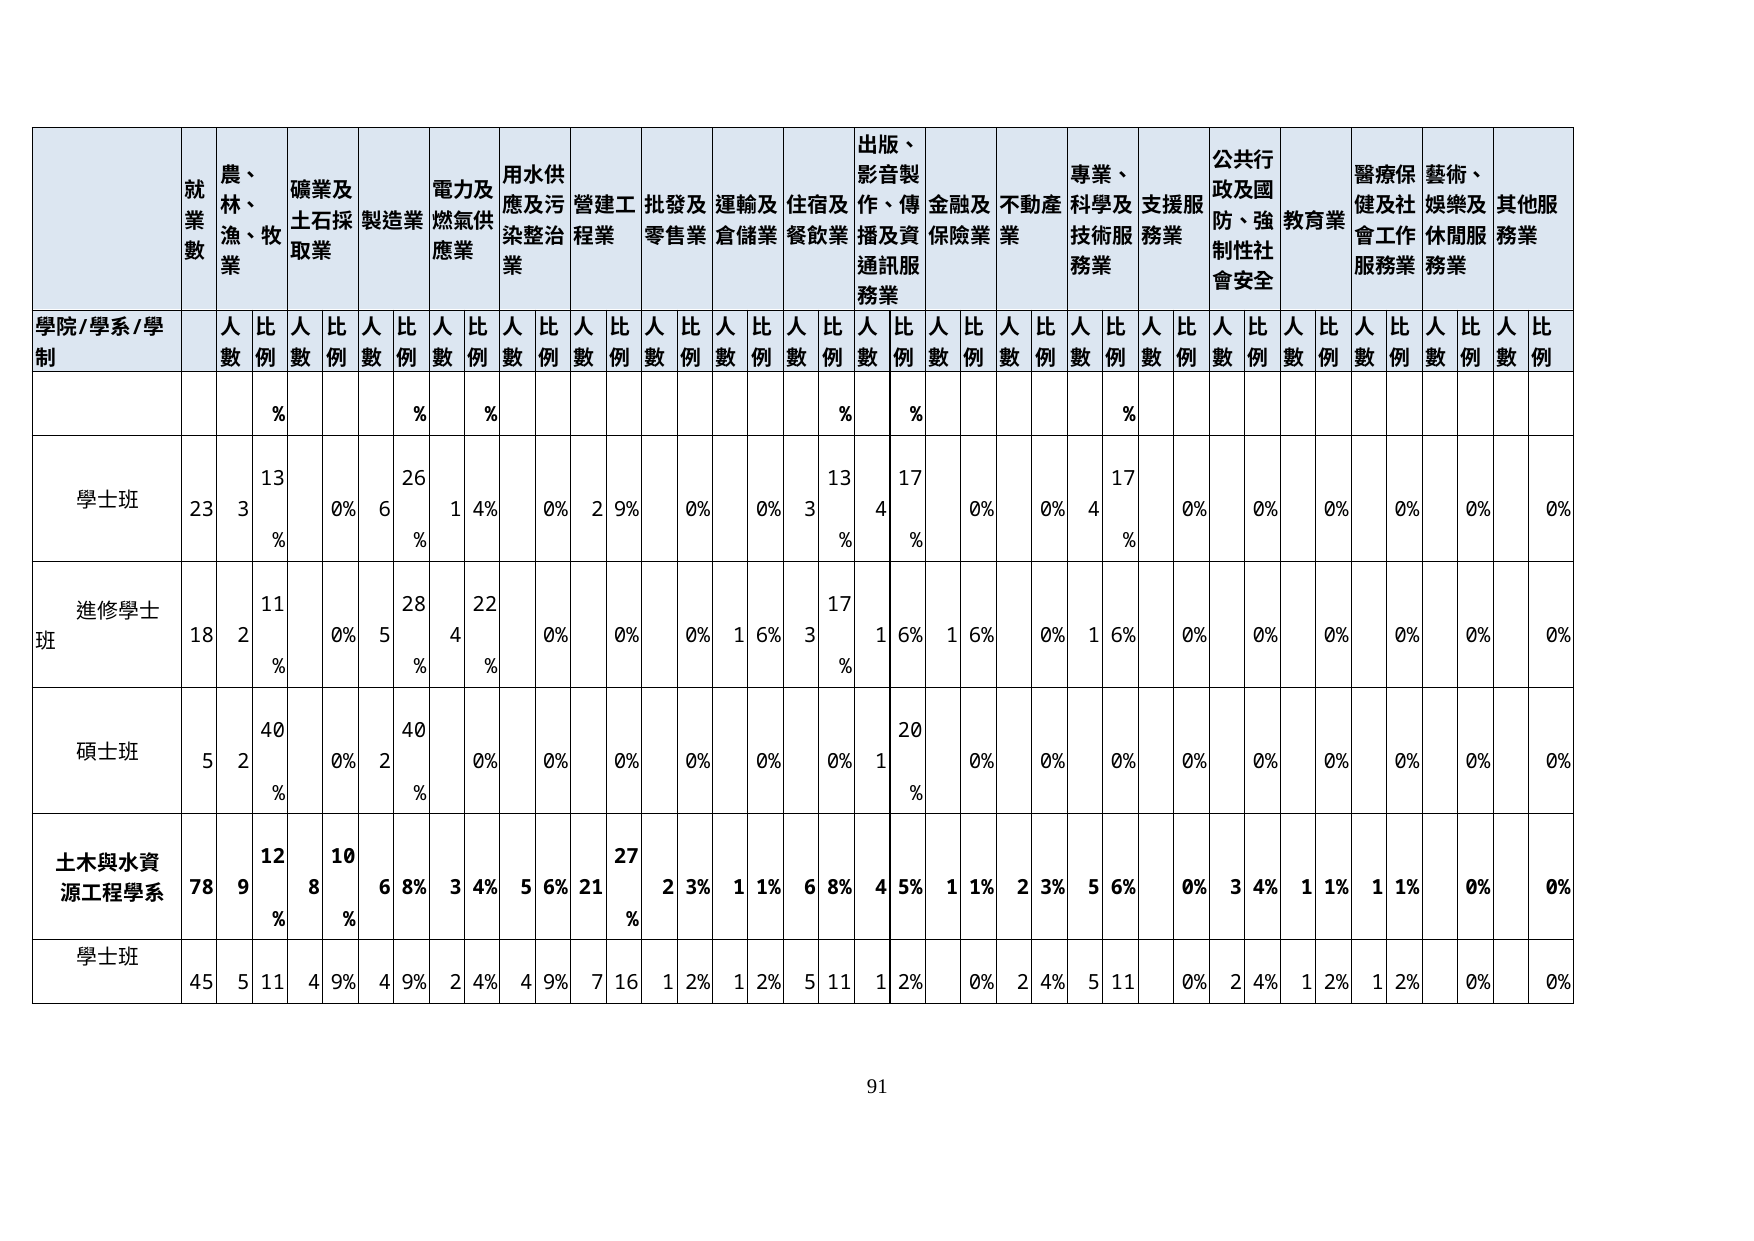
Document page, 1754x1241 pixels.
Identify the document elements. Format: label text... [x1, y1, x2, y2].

table_cell 2 [997, 940, 1031, 1002]
table_cell 0% [1174, 562, 1209, 687]
table_cell 人數 [926, 311, 960, 371]
table_cell 1 [1068, 562, 1102, 687]
table_cell [1139, 814, 1173, 939]
table_cell 0% [1316, 688, 1351, 813]
table_cell 碩士班 [33, 688, 181, 813]
table_header 農、林、漁、牧業 [217, 128, 287, 309]
table_cell 比例 [536, 311, 570, 371]
table_cell 4 [359, 940, 393, 1002]
table_cell 人數 [997, 311, 1031, 371]
table_cell [288, 562, 322, 687]
table_cell [500, 562, 535, 687]
table_cell 0% [1174, 688, 1209, 813]
table_cell [607, 372, 641, 435]
table_cell [713, 688, 747, 813]
table_header 用水供應及污染整治業 [500, 128, 570, 309]
table_cell 0% [323, 562, 358, 687]
table_cell 2 [997, 814, 1031, 939]
table_header 就業數 [182, 128, 216, 309]
table_cell 比例 [1458, 311, 1493, 371]
table_cell [1423, 814, 1457, 939]
table_cell 人數 [217, 311, 252, 371]
table_cell [1139, 436, 1173, 561]
table_cell % [1103, 372, 1138, 435]
table_cell [997, 688, 1031, 813]
table_cell 比例 [607, 311, 641, 371]
table_cell 學院/學系/學制 [33, 311, 181, 371]
table_cell 比例 [1174, 311, 1209, 371]
table_cell [997, 436, 1031, 561]
table_cell 5 [217, 940, 252, 1002]
table_cell 3 [784, 436, 818, 561]
table_cell [182, 372, 216, 435]
table_cell 0% [607, 562, 641, 687]
table_header 公共行政及國防、強制性社會安全 [1210, 128, 1280, 309]
table_cell 0% [1032, 436, 1067, 561]
table_cell [1494, 814, 1528, 939]
table_cell 0% [1245, 562, 1280, 687]
table_cell 0% [1458, 562, 1493, 687]
table_cell 20% [891, 688, 925, 813]
table_cell [997, 562, 1031, 687]
table_cell [926, 372, 960, 435]
table_cell [1139, 940, 1173, 1002]
table_cell 4% [465, 814, 499, 939]
table_cell [1139, 688, 1173, 813]
table_cell 5 [182, 688, 216, 813]
table_cell [713, 436, 747, 561]
table_cell 11 [1103, 940, 1138, 1002]
table_cell 3 [1210, 814, 1244, 939]
table_cell [33, 372, 181, 435]
table_cell 0% [323, 688, 358, 813]
table_cell [1281, 372, 1315, 435]
table_header 運輸及倉儲業 [713, 128, 783, 309]
table_cell 0% [678, 688, 712, 813]
table_cell 3 [430, 814, 464, 939]
table_cell 4% [1032, 940, 1067, 1002]
table_cell 進修學士班 [33, 562, 181, 687]
table_cell 人數 [359, 311, 393, 371]
table_cell [1139, 562, 1173, 687]
table_cell [642, 372, 677, 435]
table_cell 9% [323, 940, 358, 1002]
table_cell 4% [465, 436, 499, 561]
table_cell 1 [855, 688, 889, 813]
table_cell 人數 [1068, 311, 1102, 371]
table_cell [288, 372, 322, 435]
table_cell 比例 [961, 311, 996, 371]
table_cell [288, 688, 322, 813]
table_cell [536, 372, 570, 435]
table_cell 比例 [1387, 311, 1422, 371]
table_cell [1494, 688, 1528, 813]
table_cell 4% [465, 940, 499, 1002]
table_cell [430, 372, 464, 435]
table_cell 1 [713, 940, 747, 1002]
table_cell 5 [784, 940, 818, 1002]
table_cell [748, 372, 783, 435]
table_cell 比例 [323, 311, 358, 371]
table_cell 人數 [784, 311, 818, 371]
table_cell 5% [891, 814, 925, 939]
table_cell [926, 688, 960, 813]
table_cell [1423, 372, 1457, 435]
table_cell 9% [536, 940, 570, 1002]
table_cell 8% [394, 814, 429, 939]
table_cell [784, 688, 818, 813]
table_cell 7 [571, 940, 606, 1002]
table_cell [359, 372, 393, 435]
table_cell % [394, 372, 429, 435]
table_cell 0% [678, 562, 712, 687]
table_cell 1 [926, 562, 960, 687]
table_cell 比例 [678, 311, 712, 371]
table_cell 0% [1529, 940, 1573, 1002]
table_cell 人數 [571, 311, 606, 371]
table_cell [500, 372, 535, 435]
table_cell [1423, 436, 1457, 561]
table_cell [217, 372, 252, 435]
table_cell [1423, 940, 1457, 1002]
table_cell [1245, 372, 1280, 435]
table_cell 2 [430, 940, 464, 1002]
table_cell [182, 311, 216, 371]
table_cell 9 [217, 814, 252, 939]
table_cell [1494, 372, 1528, 435]
table_cell 人數 [1210, 311, 1244, 371]
table_cell 6% [891, 562, 925, 687]
table_cell 0% [1387, 436, 1422, 561]
table_cell [1210, 436, 1244, 561]
table_cell 27% [607, 814, 641, 939]
table_cell 2 [1210, 940, 1244, 1002]
table_cell 比例 [891, 311, 925, 371]
table_cell [1139, 372, 1173, 435]
table_cell [500, 688, 535, 813]
table_cell [961, 372, 996, 435]
table_cell [678, 372, 712, 435]
table_cell 6% [748, 562, 783, 687]
table_cell % [891, 372, 925, 435]
table_cell 4% [1245, 814, 1280, 939]
table_cell 1 [430, 436, 464, 561]
table_cell [1352, 372, 1386, 435]
table_cell 9% [607, 436, 641, 561]
table_cell [1529, 372, 1573, 435]
table_cell 9% [394, 940, 429, 1002]
table_cell 17% [819, 562, 854, 687]
table_cell [1494, 562, 1528, 687]
table_cell 5 [500, 814, 535, 939]
table_header 電力及燃氣供應業 [430, 128, 499, 309]
table_cell 0% [1529, 562, 1573, 687]
table_cell 8% [819, 814, 854, 939]
table_cell 0% [323, 436, 358, 561]
table_cell 比例 [1103, 311, 1138, 371]
table_cell [642, 562, 677, 687]
table_cell [1352, 688, 1386, 813]
table_cell 5 [359, 562, 393, 687]
table_cell 0% [1174, 940, 1209, 1002]
table_cell 0% [465, 688, 499, 813]
table_cell [926, 940, 960, 1002]
table_cell [500, 436, 535, 561]
table_cell 0% [961, 940, 996, 1002]
table_cell [1352, 436, 1386, 561]
table_cell 1 [1352, 814, 1386, 939]
table_cell 人數 [500, 311, 535, 371]
table_cell 0% [678, 436, 712, 561]
table_cell 比例 [1316, 311, 1351, 371]
table_cell [288, 436, 322, 561]
table_cell [642, 688, 677, 813]
table_cell 0% [1387, 688, 1422, 813]
table_cell 4 [1068, 436, 1102, 561]
table_cell 0% [1103, 688, 1138, 813]
table_header 藝術、娛樂及休閒服務業 [1423, 128, 1493, 309]
table_cell [926, 436, 960, 561]
table_header 礦業及土石採取業 [288, 128, 358, 309]
table_header 專業、科學及技術服務業 [1068, 128, 1138, 309]
table_cell [1494, 940, 1528, 1002]
table_cell [571, 372, 606, 435]
table_cell 0% [1458, 688, 1493, 813]
table_cell 11 [253, 940, 287, 1002]
table_cell 16 [607, 940, 641, 1002]
table_cell 0% [536, 436, 570, 561]
table_cell 2% [1387, 940, 1422, 1002]
table_cell % [465, 372, 499, 435]
table_cell 0% [1316, 562, 1351, 687]
table_cell 1% [1387, 814, 1422, 939]
table_header 製造業 [359, 128, 429, 309]
table_cell 1 [1281, 940, 1315, 1002]
table_cell [997, 372, 1031, 435]
table_cell 3% [678, 814, 712, 939]
table_cell 人數 [288, 311, 322, 371]
table_cell [1316, 372, 1351, 435]
table_cell [1210, 688, 1244, 813]
table_cell 比例 [465, 311, 499, 371]
table_header 住宿及餐飲業 [784, 128, 854, 309]
table_cell 0% [1316, 436, 1351, 561]
table_cell 0% [748, 436, 783, 561]
table_cell 10% [323, 814, 358, 939]
table_cell 0% [1529, 688, 1573, 813]
table_header 不動產業 [997, 128, 1067, 309]
table_cell [1352, 562, 1386, 687]
table_cell [1387, 372, 1422, 435]
table_cell 6 [359, 436, 393, 561]
table_cell 2 [217, 562, 252, 687]
table_cell 0% [1032, 562, 1067, 687]
table_cell 2 [642, 814, 677, 939]
table_cell [1458, 372, 1493, 435]
table_cell 學士班 [33, 436, 181, 561]
table_header 出版、影音製作、傳播及資通訊服務業 [855, 128, 925, 309]
table_cell [1210, 372, 1244, 435]
table_cell 0% [748, 688, 783, 813]
table_cell 人數 [1494, 311, 1528, 371]
table_cell [1281, 436, 1315, 561]
table_cell 6% [536, 814, 570, 939]
table_cell [713, 372, 747, 435]
table_header 其他服務業 [1494, 128, 1573, 309]
table_cell 人數 [1281, 311, 1315, 371]
table_cell 21 [571, 814, 606, 939]
table_cell 0% [1529, 436, 1573, 561]
table_cell [1210, 562, 1244, 687]
table_cell 0% [607, 688, 641, 813]
table_cell 0% [1458, 436, 1493, 561]
table_cell 1% [748, 814, 783, 939]
table_cell 0% [1458, 940, 1493, 1002]
table_cell 0% [1174, 814, 1209, 939]
table_header 支援服務業 [1139, 128, 1209, 309]
table_cell [1068, 688, 1102, 813]
table_cell 4% [1245, 940, 1280, 1002]
table_cell 0% [1245, 436, 1280, 561]
table_cell 1 [1281, 814, 1315, 939]
table_cell 人數 [713, 311, 747, 371]
table_cell 23 [182, 436, 216, 561]
table_cell 2% [678, 940, 712, 1002]
table_cell 4 [855, 814, 889, 939]
table_cell 4 [855, 436, 889, 561]
table_cell 0% [1174, 436, 1209, 561]
table_cell 0% [1387, 562, 1422, 687]
table_header 營建工程業 [571, 128, 641, 309]
table_cell 6% [1103, 814, 1138, 939]
table_cell 3 [217, 436, 252, 561]
table_cell 0% [1245, 688, 1280, 813]
table_cell [1068, 372, 1102, 435]
table_cell 1 [713, 562, 747, 687]
table_cell % [253, 372, 287, 435]
table_cell 比例 [253, 311, 287, 371]
table_cell 2% [891, 940, 925, 1002]
table_cell [323, 372, 358, 435]
table_cell 2 [359, 688, 393, 813]
table_cell 1 [855, 562, 889, 687]
table_cell 1% [961, 814, 996, 939]
table_cell 0% [1458, 814, 1493, 939]
table_cell 3% [1032, 814, 1067, 939]
table_cell 22% [465, 562, 499, 687]
table_cell 28% [394, 562, 429, 687]
table_cell [571, 688, 606, 813]
table_cell 0% [819, 688, 854, 813]
table_cell 學士班 [33, 940, 181, 1002]
table_cell 1 [713, 814, 747, 939]
table_cell 5 [1068, 940, 1102, 1002]
table_cell 1 [642, 940, 677, 1002]
table_cell 4 [430, 562, 464, 687]
table_cell 26% [394, 436, 429, 561]
table_cell 6% [961, 562, 996, 687]
table_cell 1 [926, 814, 960, 939]
table_cell 比例 [819, 311, 854, 371]
table_cell 17% [1103, 436, 1138, 561]
table_cell 人數 [855, 311, 889, 371]
table_cell 2 [571, 436, 606, 561]
table_cell [1494, 436, 1528, 561]
table_cell 3 [784, 562, 818, 687]
table_cell 人數 [1139, 311, 1173, 371]
table_cell 0% [536, 688, 570, 813]
table_cell 0% [1032, 688, 1067, 813]
table_cell 4 [288, 940, 322, 1002]
table_cell 比例 [394, 311, 429, 371]
table_cell 比例 [1529, 311, 1573, 371]
table_cell [784, 372, 818, 435]
table_cell [1423, 562, 1457, 687]
table_cell 12% [253, 814, 287, 939]
table_cell [1423, 688, 1457, 813]
table_cell 18 [182, 562, 216, 687]
table_cell 40% [394, 688, 429, 813]
table_cell 6 [359, 814, 393, 939]
table_cell [1032, 372, 1067, 435]
table_cell 0% [1529, 814, 1573, 939]
table_cell 比例 [1032, 311, 1067, 371]
table_cell 6% [1103, 562, 1138, 687]
table_cell 13% [819, 436, 854, 561]
table_cell 人數 [642, 311, 677, 371]
table_cell 8 [288, 814, 322, 939]
table_header 醫療保健及社會工作服務業 [1352, 128, 1422, 309]
table_cell 比例 [1245, 311, 1280, 371]
table_cell [1281, 688, 1315, 813]
table_header 批發及零售業 [642, 128, 712, 309]
table_cell [642, 436, 677, 561]
table_cell 2% [1316, 940, 1351, 1002]
table_cell [1174, 372, 1209, 435]
table_cell 人數 [1352, 311, 1386, 371]
table_cell 4 [500, 940, 535, 1002]
table_cell 5 [1068, 814, 1102, 939]
table_cell 78 [182, 814, 216, 939]
table_cell [855, 372, 889, 435]
table_cell 1 [1352, 940, 1386, 1002]
table_cell 6 [784, 814, 818, 939]
table_cell 1% [1316, 814, 1351, 939]
table_cell 17% [891, 436, 925, 561]
table_cell 0% [536, 562, 570, 687]
table_cell [571, 562, 606, 687]
table_cell 0% [961, 436, 996, 561]
table_cell 11% [253, 562, 287, 687]
table_cell 人數 [1423, 311, 1457, 371]
table_cell 土木與水資源工程學系 [33, 814, 181, 939]
table_cell 45 [182, 940, 216, 1002]
table_header 金融及保險業 [926, 128, 996, 309]
table_cell [430, 688, 464, 813]
table_cell 0% [961, 688, 996, 813]
table_cell [1281, 562, 1315, 687]
table_header 教育業 [1281, 128, 1351, 309]
table_cell % [819, 372, 854, 435]
table_cell 1 [855, 940, 889, 1002]
table_cell 2% [748, 940, 783, 1002]
table_cell 40% [253, 688, 287, 813]
table_cell 13% [253, 436, 287, 561]
table_header [33, 128, 181, 309]
table_cell 人數 [430, 311, 464, 371]
table_cell 2 [217, 688, 252, 813]
table_cell 11 [819, 940, 854, 1002]
table_cell 比例 [748, 311, 783, 371]
